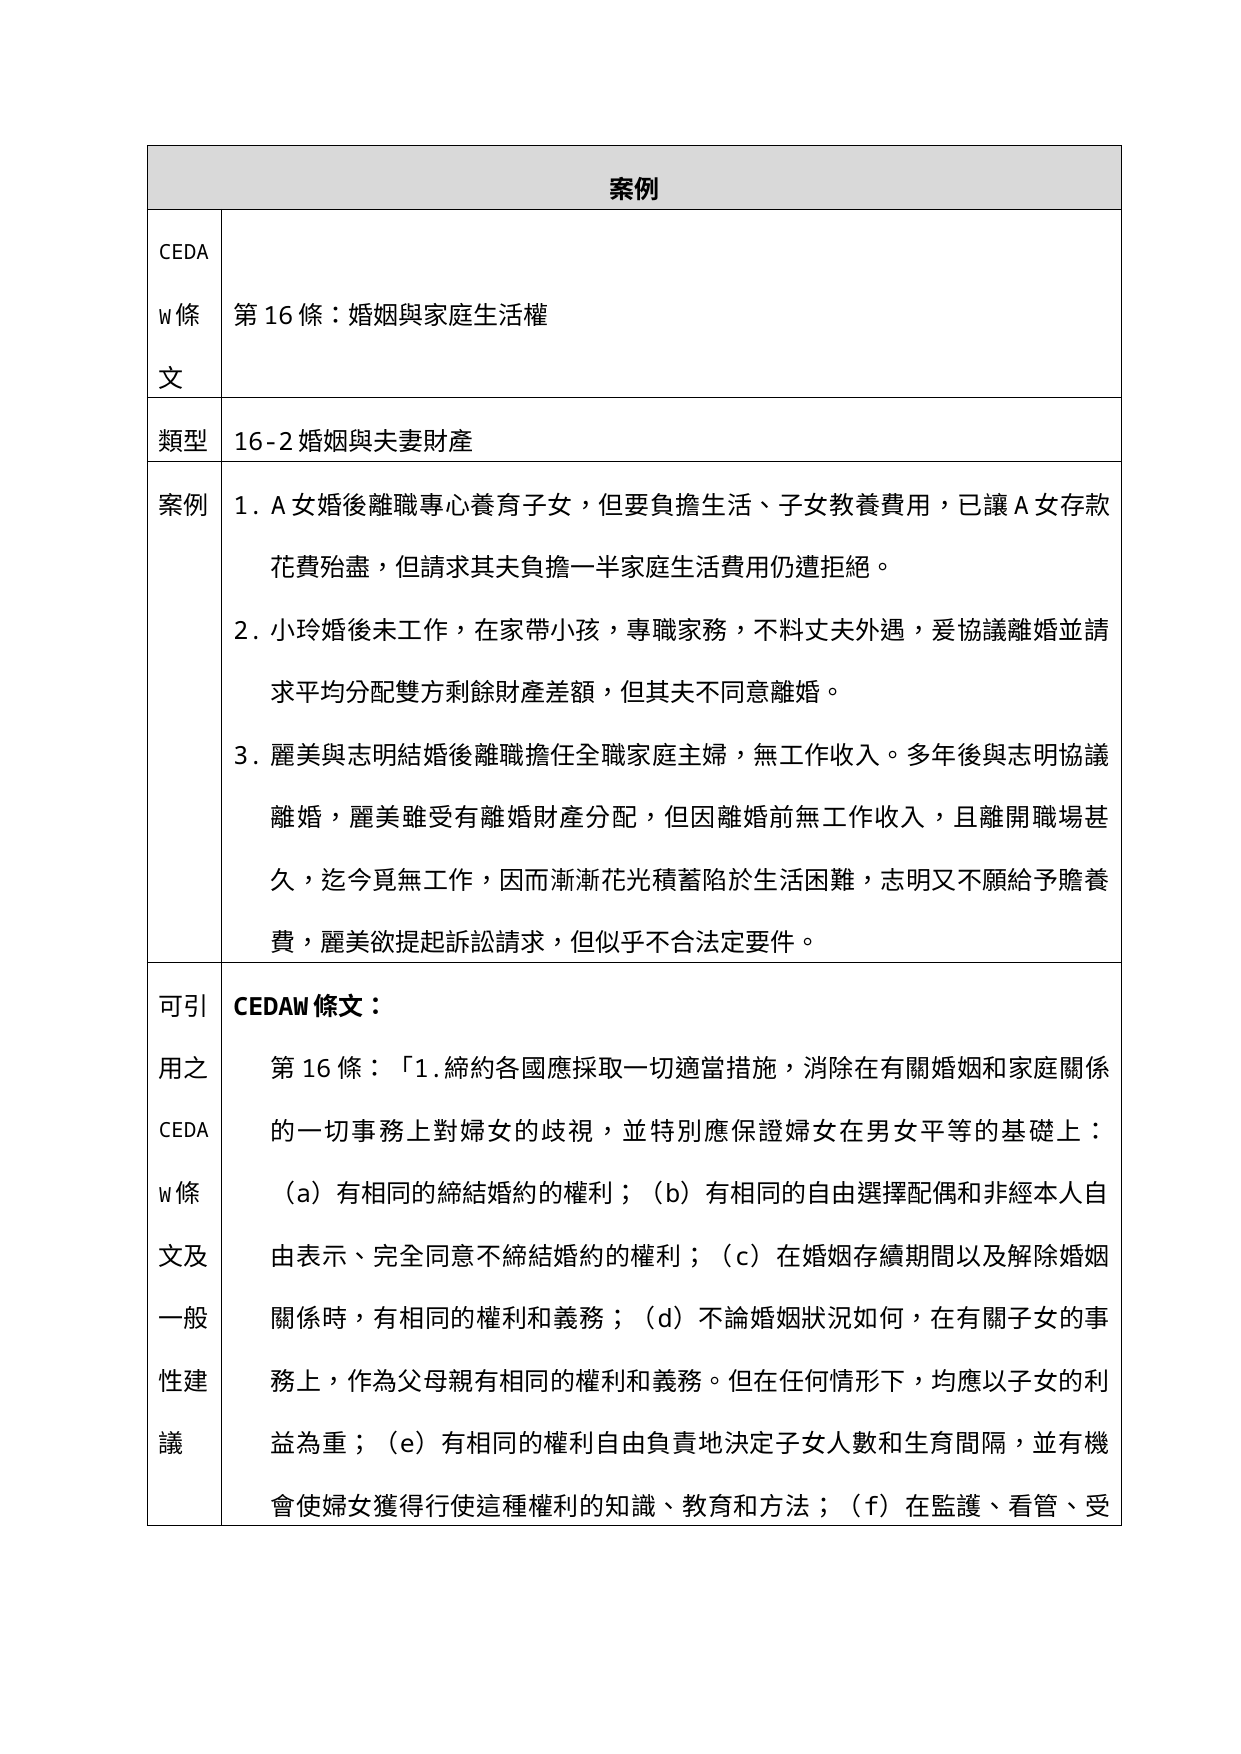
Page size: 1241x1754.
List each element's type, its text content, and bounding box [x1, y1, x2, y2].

table_cell 第16條：婚姻與家庭生活權 [222, 210, 1121, 397]
table_cell 類型 [148, 398, 221, 461]
table_cell 16-2婚姻與夫妻財產 [222, 398, 1121, 461]
table_cell CEDAW條文： 第16條：「1.締約各國應採取一切適當措施，消除在有關婚姻和家庭關係的一切事務上對婦女的歧視，並特別應保證婦女在男女平等的基礎上：（a）有相同的締結婚約的權利；（b）有相同的自由選擇配偶和非經本人自由表示、完全同意不締結婚約的權利；（c）在婚姻存續期間以及解除婚姻關係時，有相同的權利和義務；（d）不論婚姻狀況如何，在有關子女的事務上，作為父母親有相同的權利和義務。但在任何情形下，均應以子女的利益為重；（e）有相同的權利自由負責地決定子女人數和生育間隔，並有機會使婦女獲得行使這種權利的知識、教育和方法；（f）在監護、看管、受 [222, 963, 1121, 1525]
table_cell A女婚後離職專心養育子女，但要負擔生活、子女教養費用，已讓A女存款花費殆盡，但請求其夫負擔一半家庭生活費用仍遭拒絕。 小玲婚後未工作，在家帶小孩，專職家務，不料丈夫外遇，爰協議離婚並請求平均分配雙方剩餘財產差額，但其夫不同意離婚。 麗美與志明結婚後離職擔任全職家庭主婦，無工作收入。多年後與志明協議離婚，麗美雖受有離婚財產分配，但因離婚前無工作收入，且離開職場甚久，迄今覓無工作，因而漸漸花光積蓄陷於生活困難，志明又不願給予贍養費，麗美欲提起訴訟請求，但似乎不合法定要件。 [222, 462, 1121, 962]
table_cell CEDAW條文 [148, 210, 221, 397]
table_cell 案例 [148, 462, 221, 962]
table_header 案例 [148, 146, 1121, 209]
table_cell 可引用之CEDAW條文及一般性建議 [148, 963, 221, 1525]
